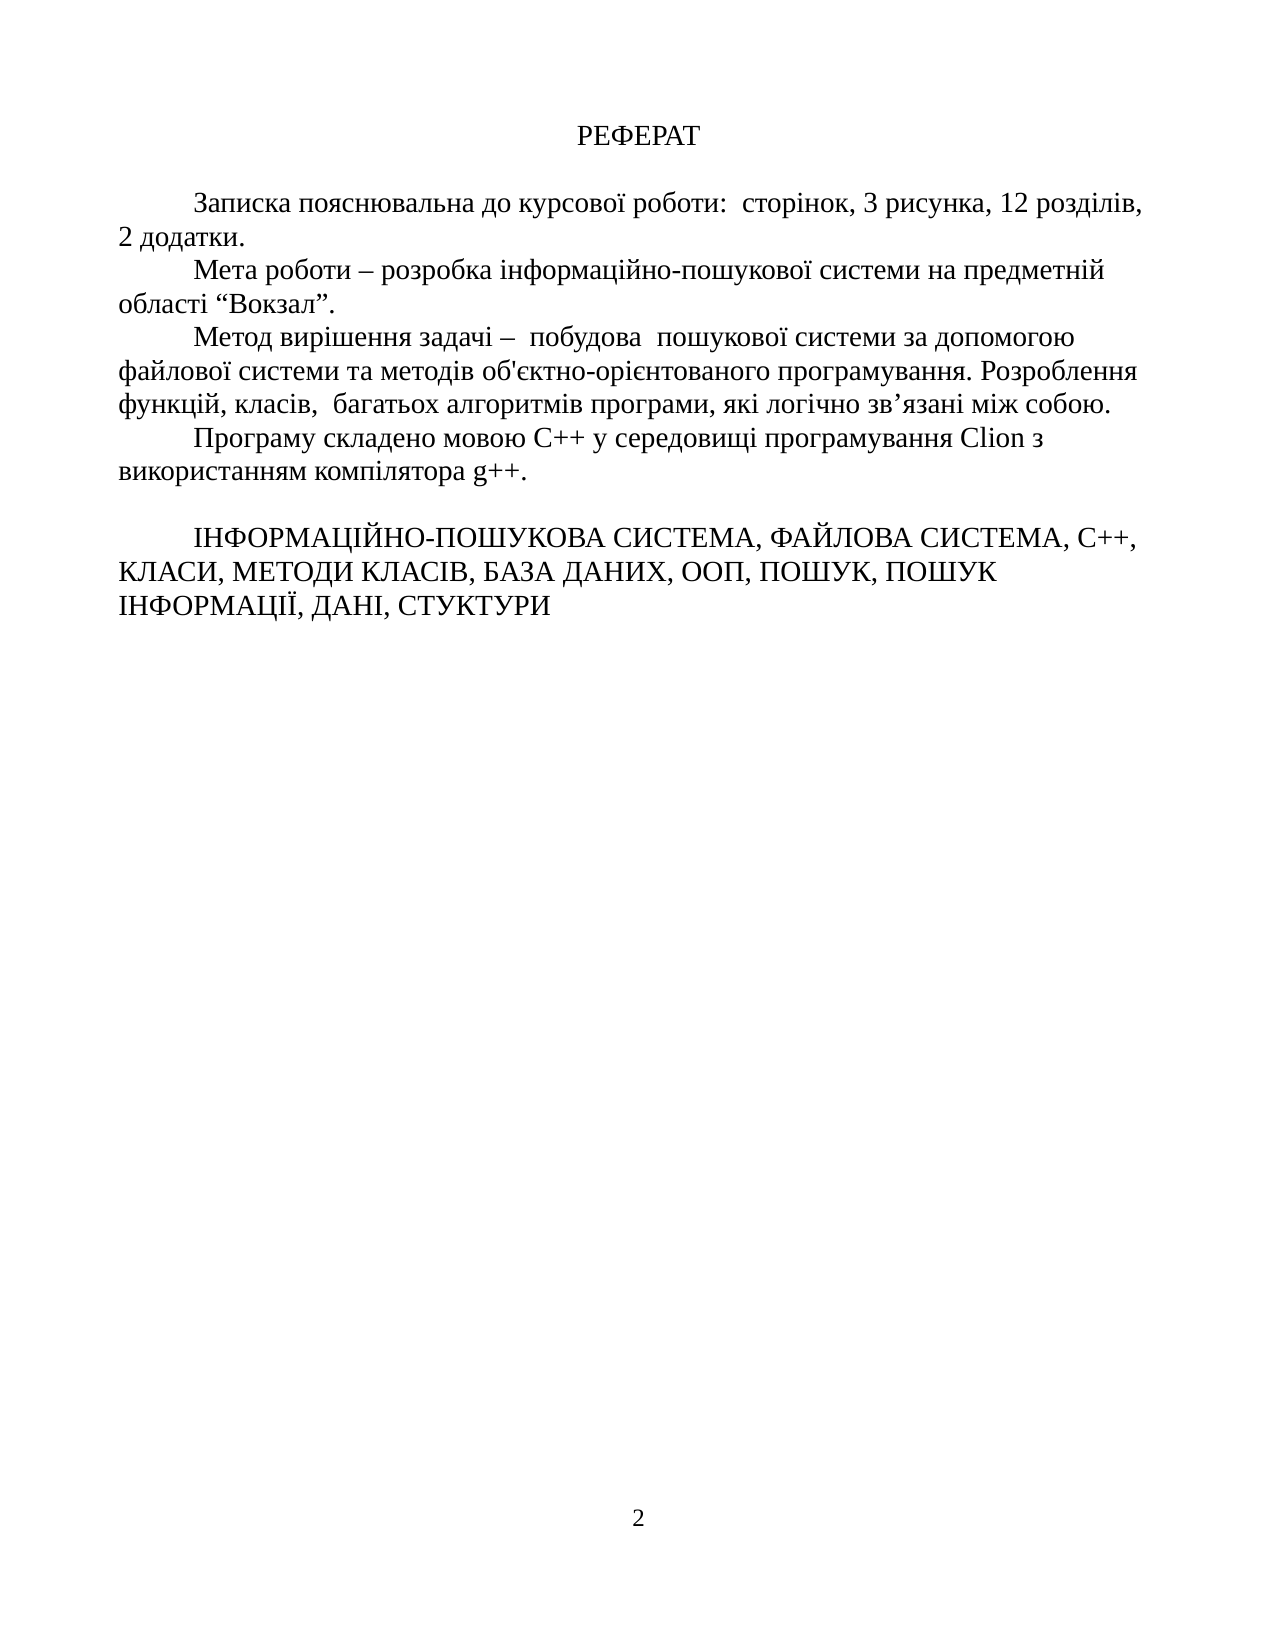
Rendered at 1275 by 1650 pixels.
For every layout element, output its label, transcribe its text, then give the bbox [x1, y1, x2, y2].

text РЕФЕРАТ [118, 118, 1158, 152]
text Мета роботи – розробка інформаційно-пошукової системи на предметній області “Вокзал”. [118, 252, 1158, 319]
text Метод вирішення задачі – побудова пошукової системи за допомогою файлової системи та методів об'єктно-орієнтованого програмування. Розроблення функцій, класів, багатьох алгоритмів програми, які логічно зв’язані між собою. [118, 319, 1158, 420]
text Записка пояснювальна до курсової роботи: сторінок, 3 рисунка, 12 розділів, 2 додатки. [118, 185, 1158, 252]
text ІНФОРМАЦІЙНО-ПОШУКОВА СИСТЕМА, ФАЙЛОВА СИСТЕМА, С++, КЛАСИ, МЕТОДИ КЛАСІВ, БАЗА ДАНИХ, ООП, ПОШУК, ПОШУК ІНФОРМАЦІЇ, ДАНІ, СТУКТУРИ [118, 521, 1158, 621]
text Програму складено мовою С++ у середовищі програмування Clion з використанням компілятора g++. [118, 420, 1158, 487]
